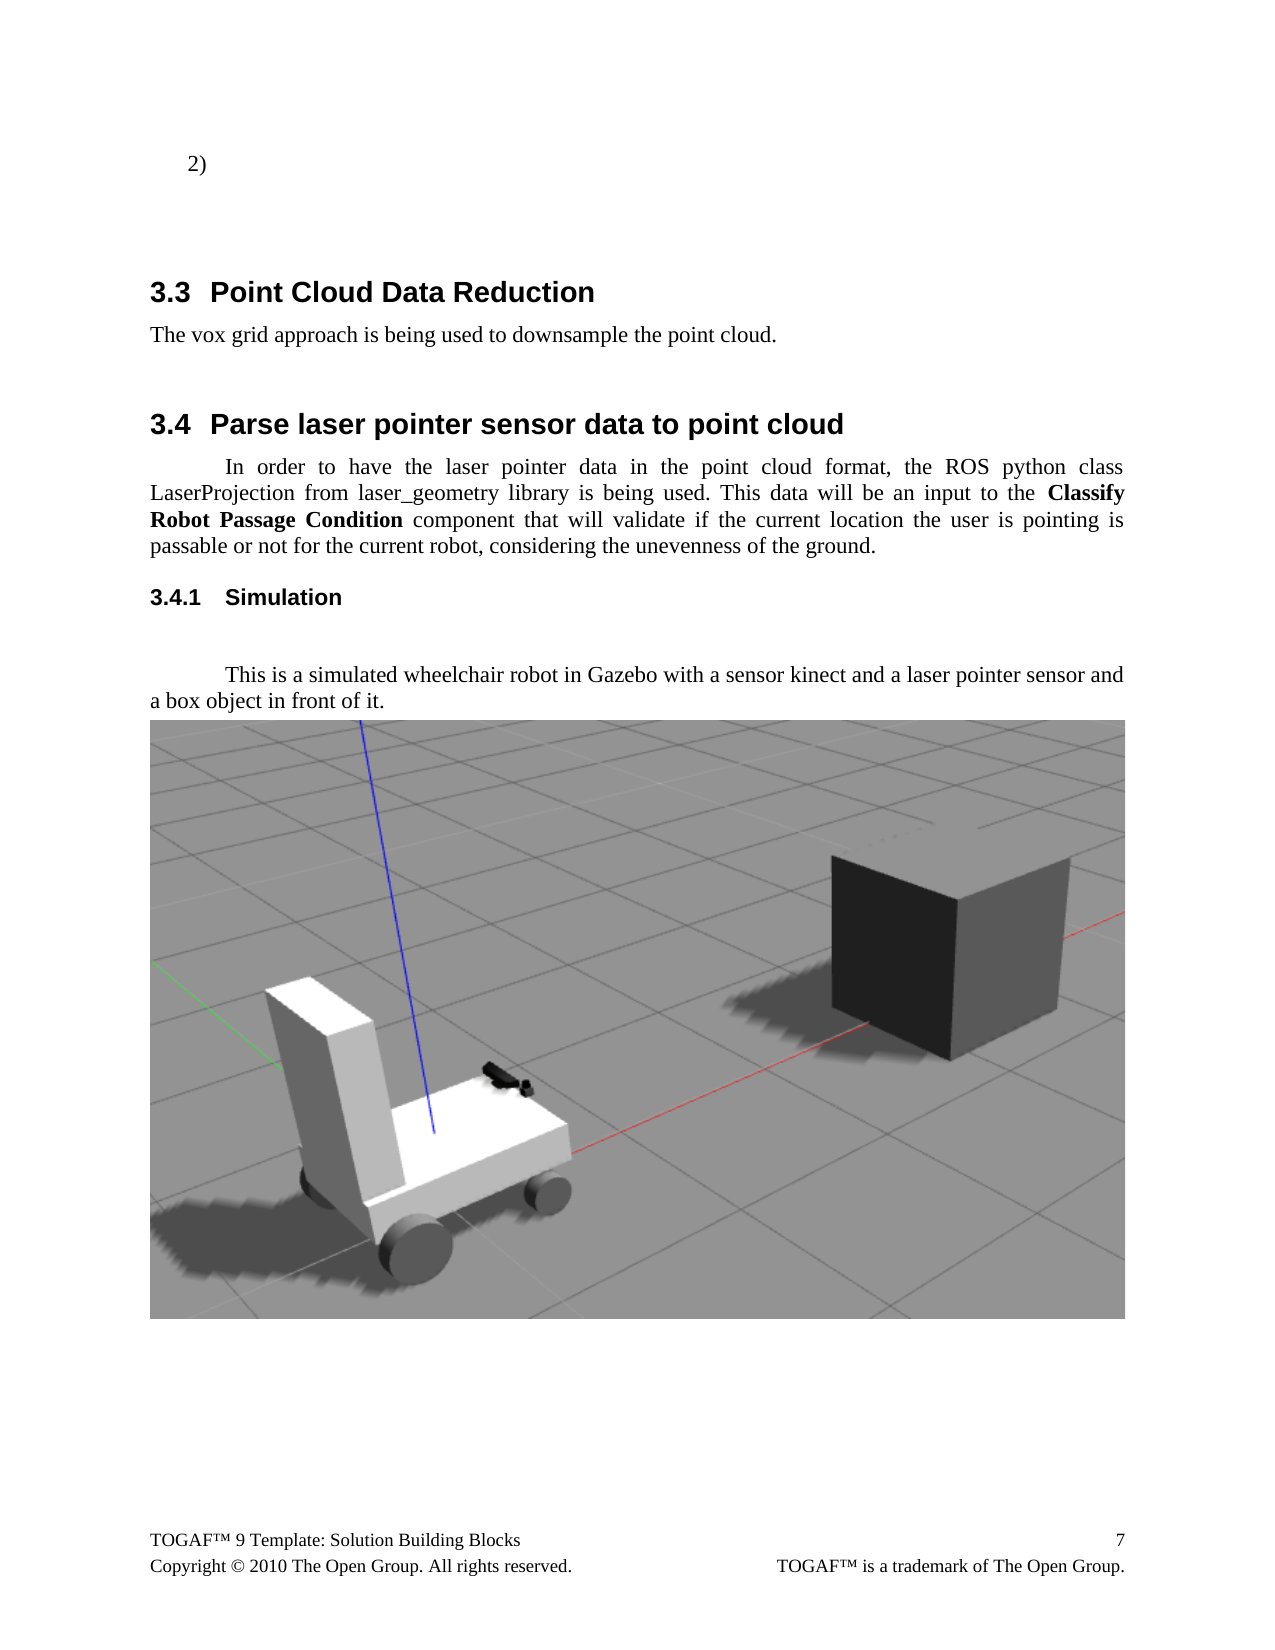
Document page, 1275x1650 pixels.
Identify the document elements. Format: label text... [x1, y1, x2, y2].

text In order to have the laser pointer data in the point cloud format, the ROS python class LaserProjection from laser_geometry library is being used. This data will be an input to the Classify Robot Passage Condition component that will validate if the current location the user is pointing is passable or not for the current robot, considering the unevenness of the ground. [150, 453, 1125, 558]
subtitle Point Cloud Data Reduction [150, 275, 1125, 308]
subtitle Simulation [150, 583, 1125, 610]
picture [150, 720, 1125, 1319]
text The vox grid approach is being used to downsample the point cloud. [150, 321, 1125, 347]
text This is a simulated wheelchair robot in Gazebo with a sensor kinect and a laser pointer sensor and a box object in front of it. [150, 661, 1125, 714]
subtitle Parse laser pointer sensor data to point cloud [150, 407, 1125, 441]
